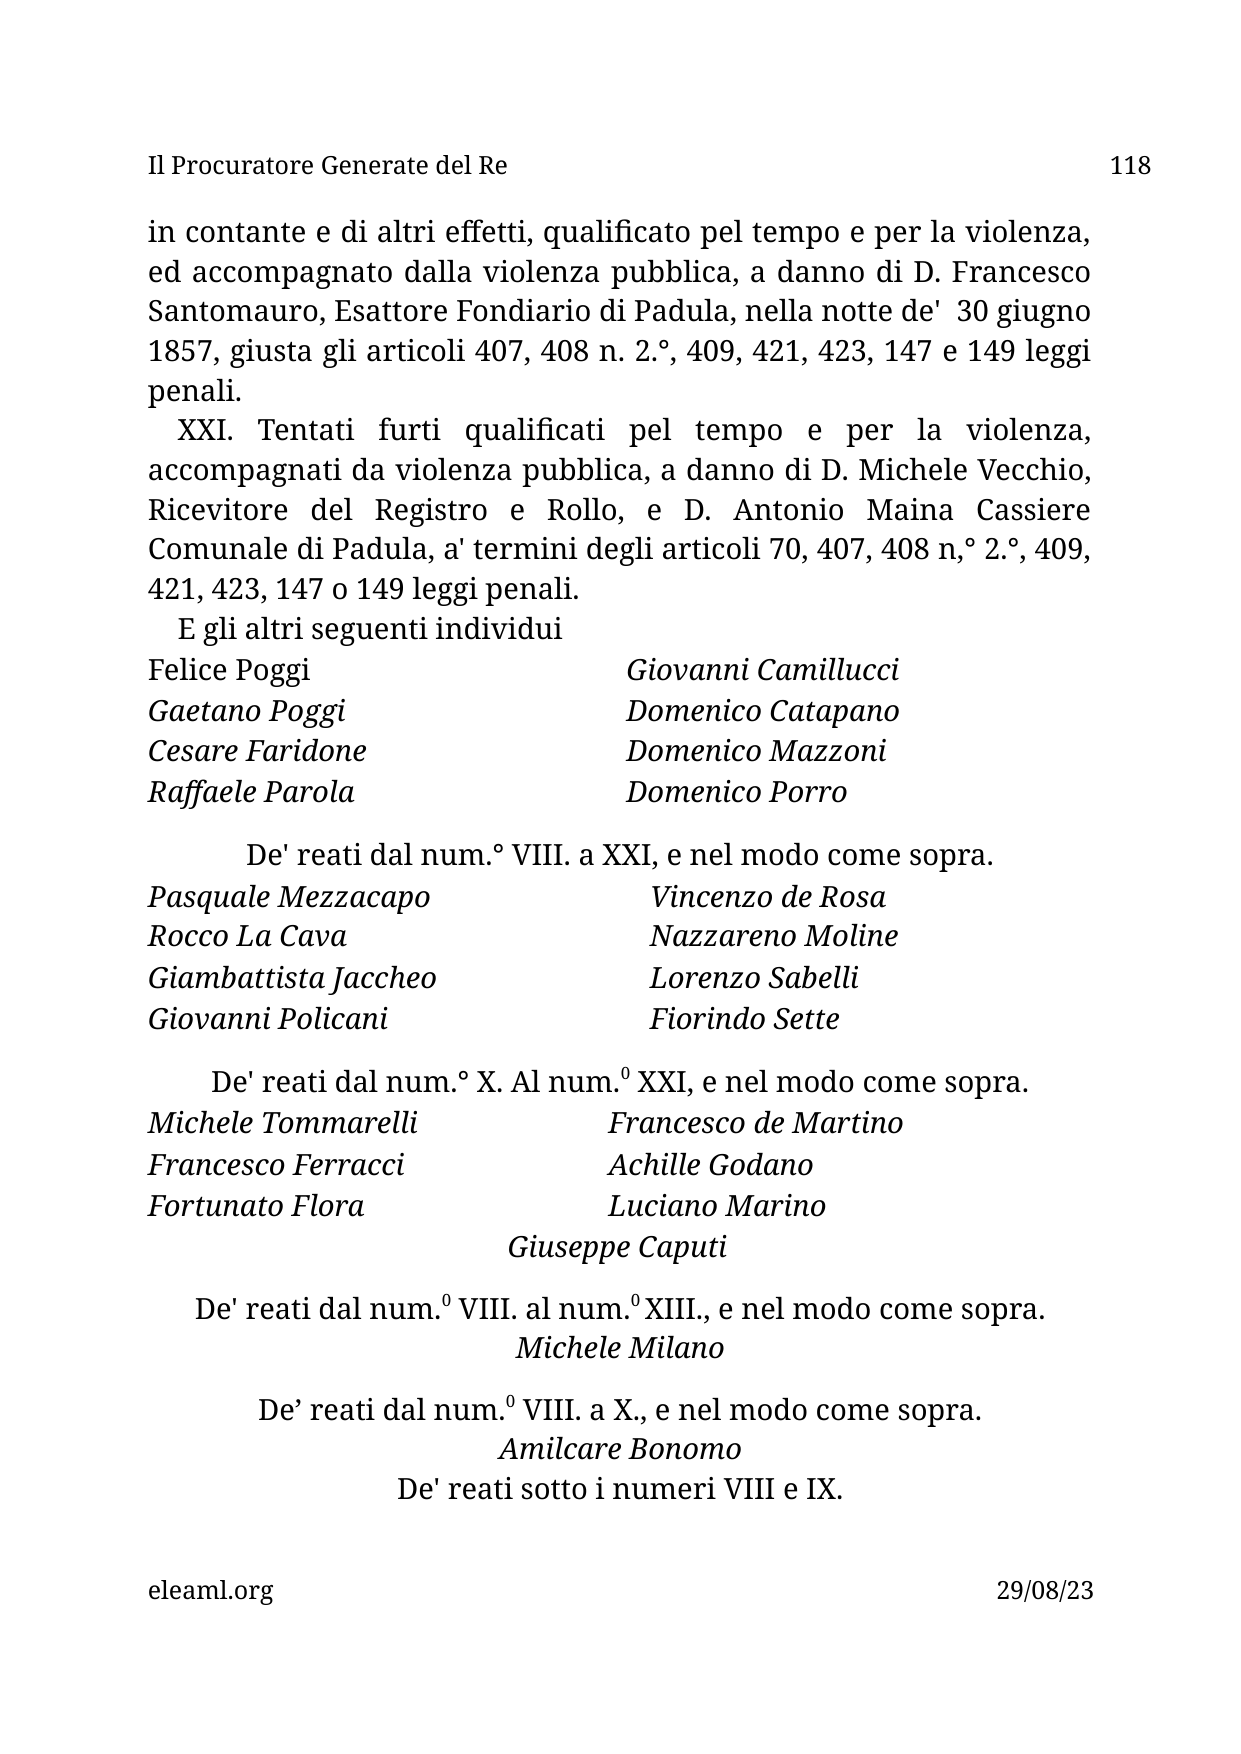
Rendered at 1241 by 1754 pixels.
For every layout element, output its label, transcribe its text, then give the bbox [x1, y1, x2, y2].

table_cell Raffaele Parola [148, 772, 626, 813]
table_cell Domenico Catapano [626, 689, 1087, 730]
table_header Michele Tommarelli [148, 1101, 608, 1142]
text De' reati dal num.° X. Al num.0 XXI, e nel modo come sopra. [148, 1061, 1093, 1101]
text E gli altri seguenti individui [148, 608, 1093, 648]
table_cell Achille Godano [608, 1143, 1087, 1184]
table_cell Giambattista Jaccheo [148, 957, 649, 998]
table_cell Gaetano Poggi [148, 689, 626, 730]
text De' reati sotto i numeri VIII e IX. [148, 1468, 1093, 1508]
table_header Pasquale Mezzacapo [148, 874, 649, 916]
table_cell Lorenzo Sabelli [650, 957, 1087, 998]
table_header Francesco de Martino [608, 1101, 1087, 1142]
table_cell Fiorindo Sette [650, 999, 1087, 1040]
table_cell Giuseppe Caputi [148, 1225, 1087, 1266]
text Michele Milano [148, 1328, 1093, 1367]
text De' reati dal num.0 VIII. al num.0 XIII., e nel modo come sopra. [148, 1288, 1093, 1328]
table_cell Francesco Ferracci [148, 1143, 608, 1184]
table_cell Luciano Marino [608, 1184, 1087, 1225]
table_cell Giovanni Policani [148, 999, 649, 1040]
text De' reati dal num.° VIII. a XXI, e nel modo come sopra. [148, 835, 1093, 874]
table_header Giovanni Camillucci [626, 648, 1087, 689]
table_cell Nazzareno Moline [650, 916, 1087, 957]
text in contante e di altri effetti, qualificato pel tempo e per la violenza, ed accompagnato dalla violenza pubblica, a danno di D. Francesco Santomauro, Esattore Fondiario di Padula, nella notte de' 30 giugno 1857, giusta gli articoli 407, 408 n. 2.°, 409, 421, 423, 147 e 149 leggi penali. [148, 211, 1093, 409]
table_cell Fortunato Flora [148, 1184, 608, 1225]
text De’ reati dal num.0 VIII. a X., e nel modo come sopra. [148, 1389, 1093, 1429]
table_header Vincenzo de Rosa [650, 874, 1087, 916]
table_cell Rocco La Cava [148, 916, 649, 957]
text XXI. Tentati furti qualificati pel tempo e per la violenza, accompagnati da violenza pubblica, a danno di D. Michele Vecchio, Ricevitore del Registro e Rollo, e D. Antonio Maina Cassiere Comunale di Padula, a' termini degli articoli 70, 407, 408 n,° 2.°, 409, 421, 423, 147 o 149 leggi penali. [148, 409, 1093, 608]
table_cell Domenico Porro [626, 772, 1087, 813]
table_header Felice Poggi [148, 648, 626, 689]
table_cell Cesare Faridone [148, 730, 626, 772]
table_cell Domenico Mazzoni [626, 730, 1087, 772]
text Amilcare Bonomo [148, 1429, 1093, 1468]
